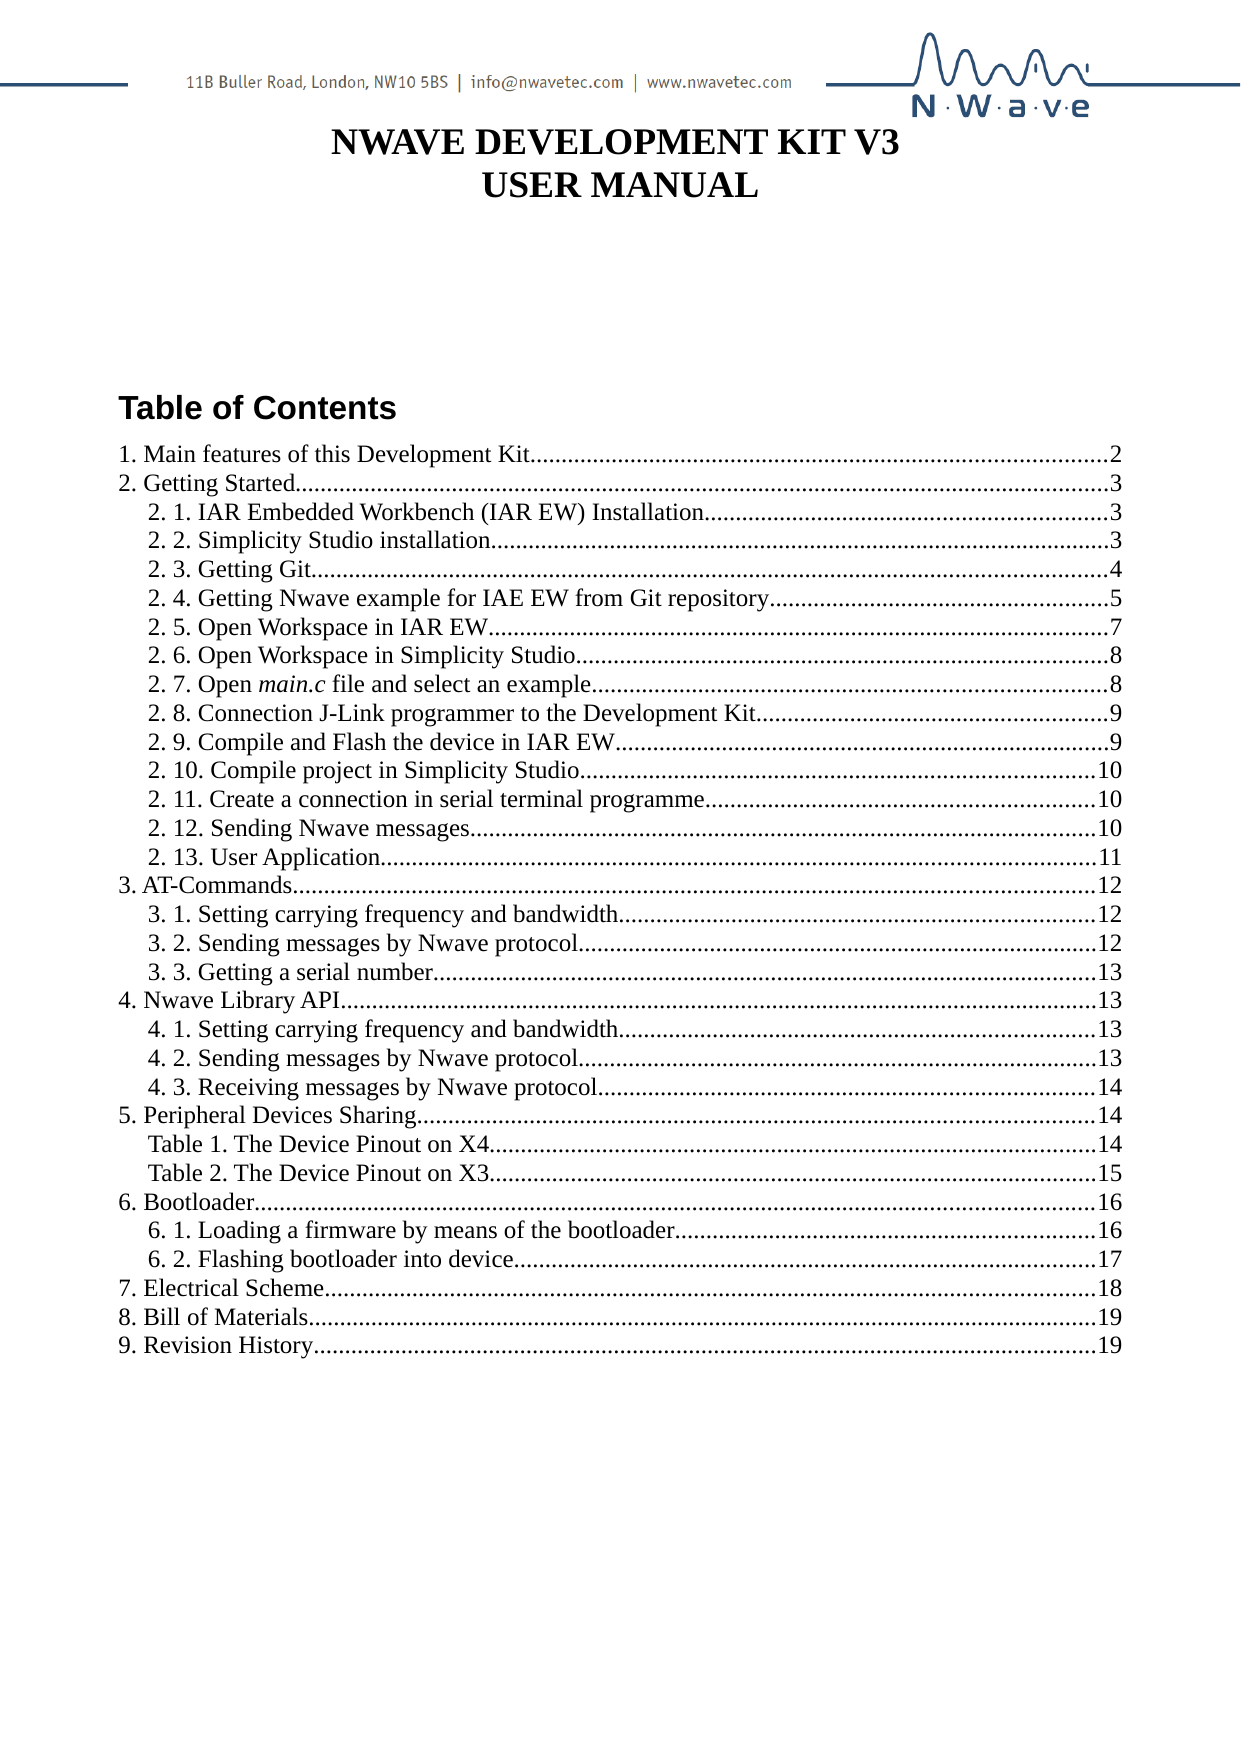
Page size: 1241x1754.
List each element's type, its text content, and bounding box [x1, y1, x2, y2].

text 8. Bill of Materials 19 [118, 1302, 1122, 1331]
text 2. 5. Open Workspace in IAR EW 7 [148, 612, 1122, 641]
text 2. 7. Open main.c file and select an example 8 [148, 669, 1122, 698]
text 4. Nwave Library API 13 [118, 986, 1122, 1014]
text 2. 6. Open Workspace in Simplicity Studio 8 [148, 641, 1122, 669]
text 4. 2. Sending messages by Nwave protocol 13 [148, 1043, 1122, 1072]
text 2. Getting Started 3 [118, 468, 1122, 497]
text NWAVE DEVELOPMENT KIT V3 [118, 120, 1122, 163]
text 1. Main features of this Development Kit 2 [118, 439, 1122, 468]
text 2. 3. Getting Git 4 [148, 554, 1122, 583]
text 2. 13. User Application 11 [148, 842, 1122, 871]
text 5. Peripheral Devices Sharing 14 [118, 1101, 1122, 1129]
text 2. 9. Compile and Flash the device in IAR EW 9 [148, 727, 1122, 756]
text 3. 2. Sending messages by Nwave protocol 12 [148, 928, 1122, 957]
text 4. 1. Setting carrying frequency and bandwidth 13 [148, 1014, 1122, 1043]
text 3. AT-Commands 12 [118, 871, 1122, 899]
text 2. 1. IAR Embedded Workbench (IAR EW) Installation 3 [148, 497, 1122, 526]
text 2. 2. Simplicity Studio installation 3 [148, 526, 1122, 554]
text 2. 4. Getting Nwave example for IAE EW from Git repository 5 [148, 583, 1122, 612]
text 4. 3. Receiving messages by Nwave protocol 14 [148, 1072, 1122, 1101]
text 6. 2. Flashing bootloader into device 17 [148, 1244, 1122, 1273]
text USER MANUAL [118, 163, 1122, 206]
text 6. 1. Loading a firmware by means of the bootloader 16 [148, 1216, 1122, 1244]
text 3. 3. Getting a serial number 13 [148, 957, 1122, 986]
text 2. 12. Sending Nwave messages 10 [148, 813, 1122, 842]
text 6. Bootloader 16 [118, 1187, 1122, 1216]
text 2. 10. Compile project in Simplicity Studio 10 [148, 756, 1122, 784]
text Table 1. The Device Pinout on X4 14 [148, 1129, 1122, 1158]
text 2. 11. Create a connection in serial terminal programme 10 [148, 784, 1122, 813]
text 3. 1. Setting carrying frequency and bandwidth 12 [148, 899, 1122, 928]
text 9. Revision History 19 [118, 1331, 1122, 1359]
subtitle Table of Contents [118, 388, 1122, 427]
text 7. Electrical Scheme 18 [118, 1273, 1122, 1302]
text 2. 8. Connection J-Link programmer to the Development Kit 9 [148, 698, 1122, 727]
text Table 2. The Device Pinout on X3 15 [148, 1158, 1122, 1187]
